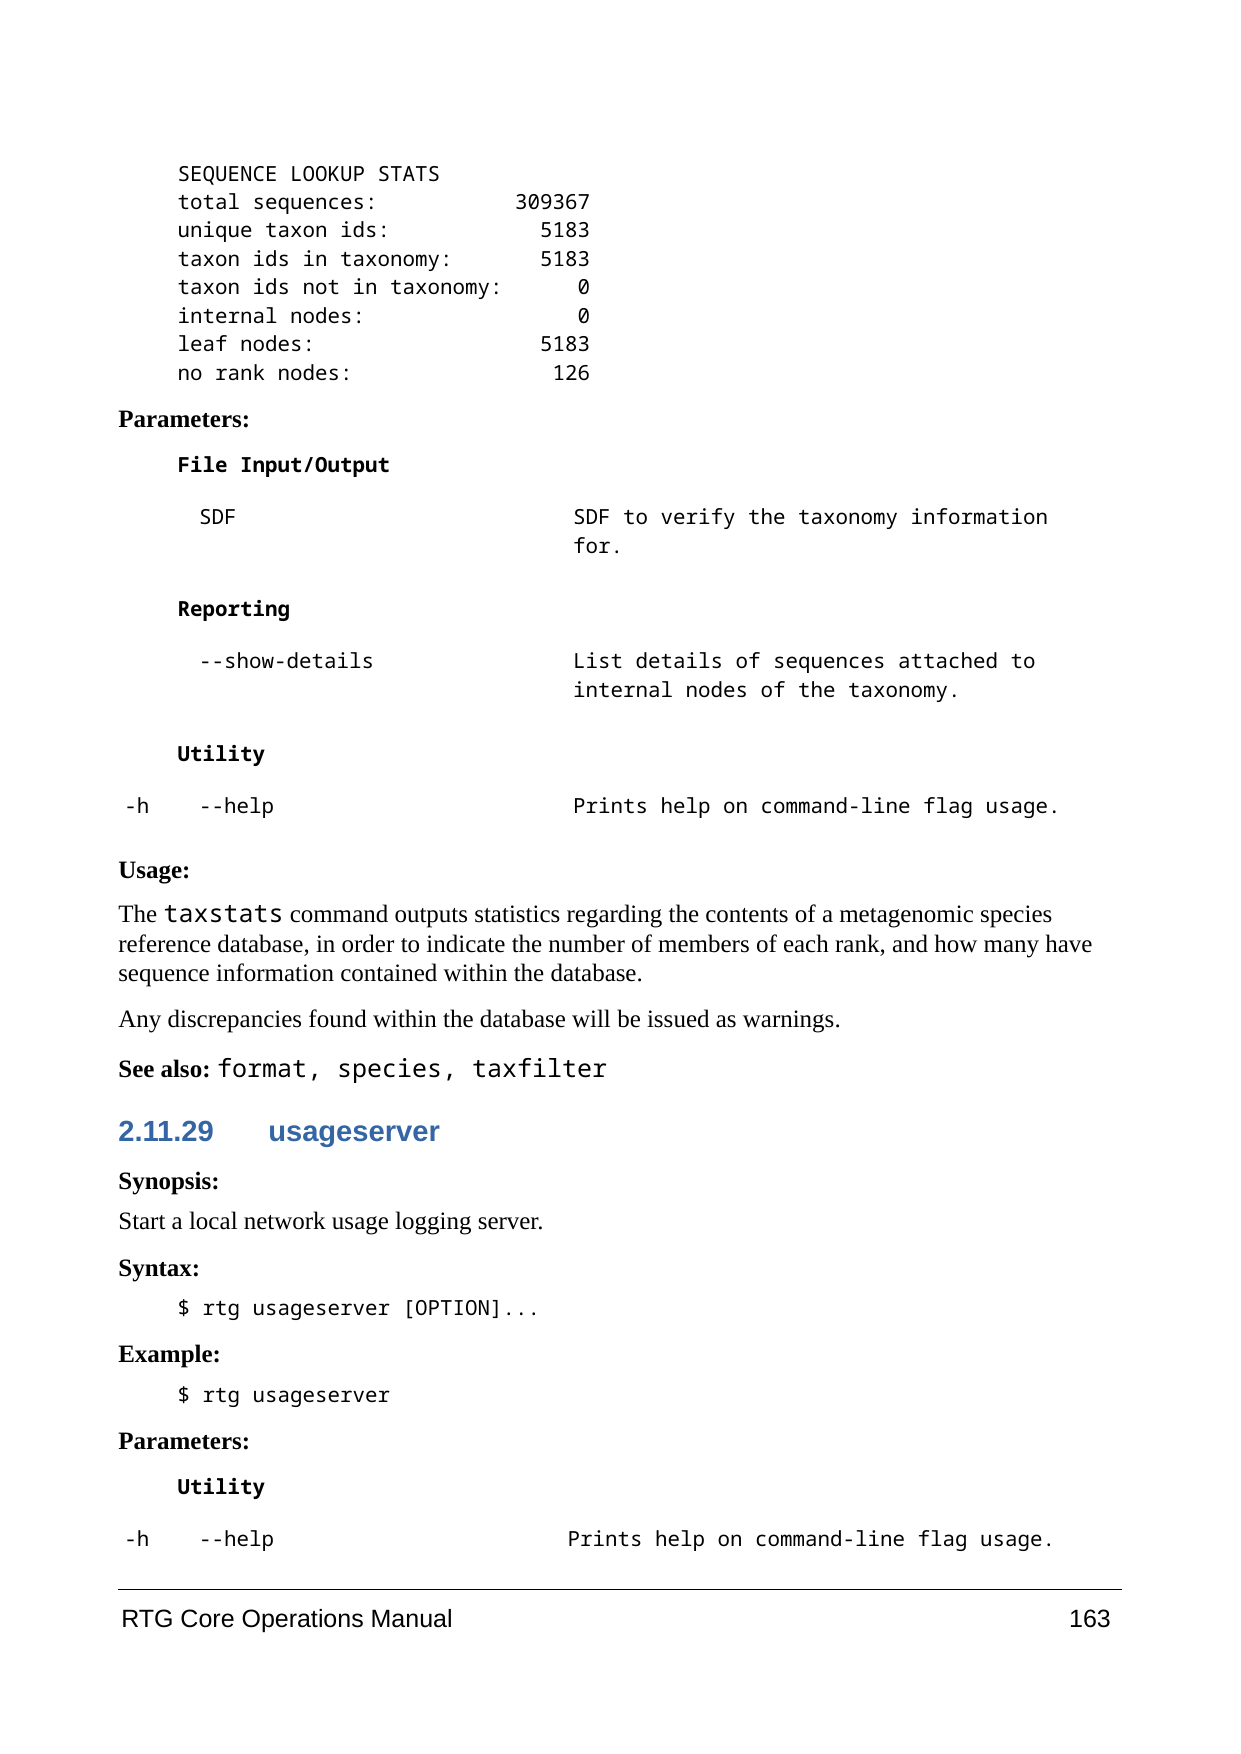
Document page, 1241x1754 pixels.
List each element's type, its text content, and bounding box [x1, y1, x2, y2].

text Utility [177, 1472, 1122, 1501]
table_header SDF to verify the taxonomy information for. [567, 491, 1093, 577]
text $ rtg usageserver [OPTION]... [177, 1293, 1122, 1322]
text leaf nodes: 5183 [177, 329, 1122, 358]
text Start a local network usage logging server. [118, 1206, 1122, 1235]
text Utility [177, 739, 1122, 767]
subtitle Usage: [118, 855, 1122, 883]
table_header Prints help on command-line flag usage. [561, 1513, 1093, 1553]
text no rank nodes: 126 [177, 358, 1122, 386]
text taxon ids in taxonomy: 5183 [177, 244, 1122, 272]
text internal nodes: 0 [177, 301, 1122, 329]
text Reporting [177, 594, 1122, 623]
text See also: format, species, taxfilter [118, 1051, 1122, 1085]
table_header List details of sequences attached to internal nodes of the taxonomy. [567, 635, 1093, 721]
subtitle Example: [118, 1339, 1122, 1368]
text File Input/Output [177, 450, 1122, 479]
text SEQUENCE LOOKUP STATS [177, 159, 1122, 187]
table_header [118, 635, 193, 721]
text $ rtg usageserver [177, 1380, 1122, 1408]
text taxon ids not in taxonomy: 0 [177, 272, 1122, 301]
text unique taxon ids: 5183 [177, 216, 1122, 244]
text The taxstats command outputs statistics regarding the contents of a metagenomic species reference database, in order to indicate the number of members of each rank, and how many have sequence information contained within the database. [118, 895, 1122, 987]
table_header Prints help on command-line flag usage. [567, 779, 1093, 837]
table_header --show-details [193, 635, 567, 721]
table_header --help [193, 779, 567, 837]
table_header [118, 491, 193, 577]
subtitle usageserver [118, 1114, 1122, 1148]
table_header --help [193, 1513, 561, 1553]
subtitle Parameters: [118, 404, 1122, 433]
subtitle Syntax: [118, 1253, 1122, 1281]
subtitle Parameters: [118, 1426, 1122, 1455]
table_header -h [118, 1513, 193, 1553]
table_header -h [118, 779, 193, 837]
text total sequences: 309367 [177, 187, 1122, 216]
text Any discrepancies found within the database will be issued as warnings. [118, 1004, 1122, 1033]
subtitle Synopsis: [118, 1166, 1122, 1194]
table_header SDF [193, 491, 567, 577]
